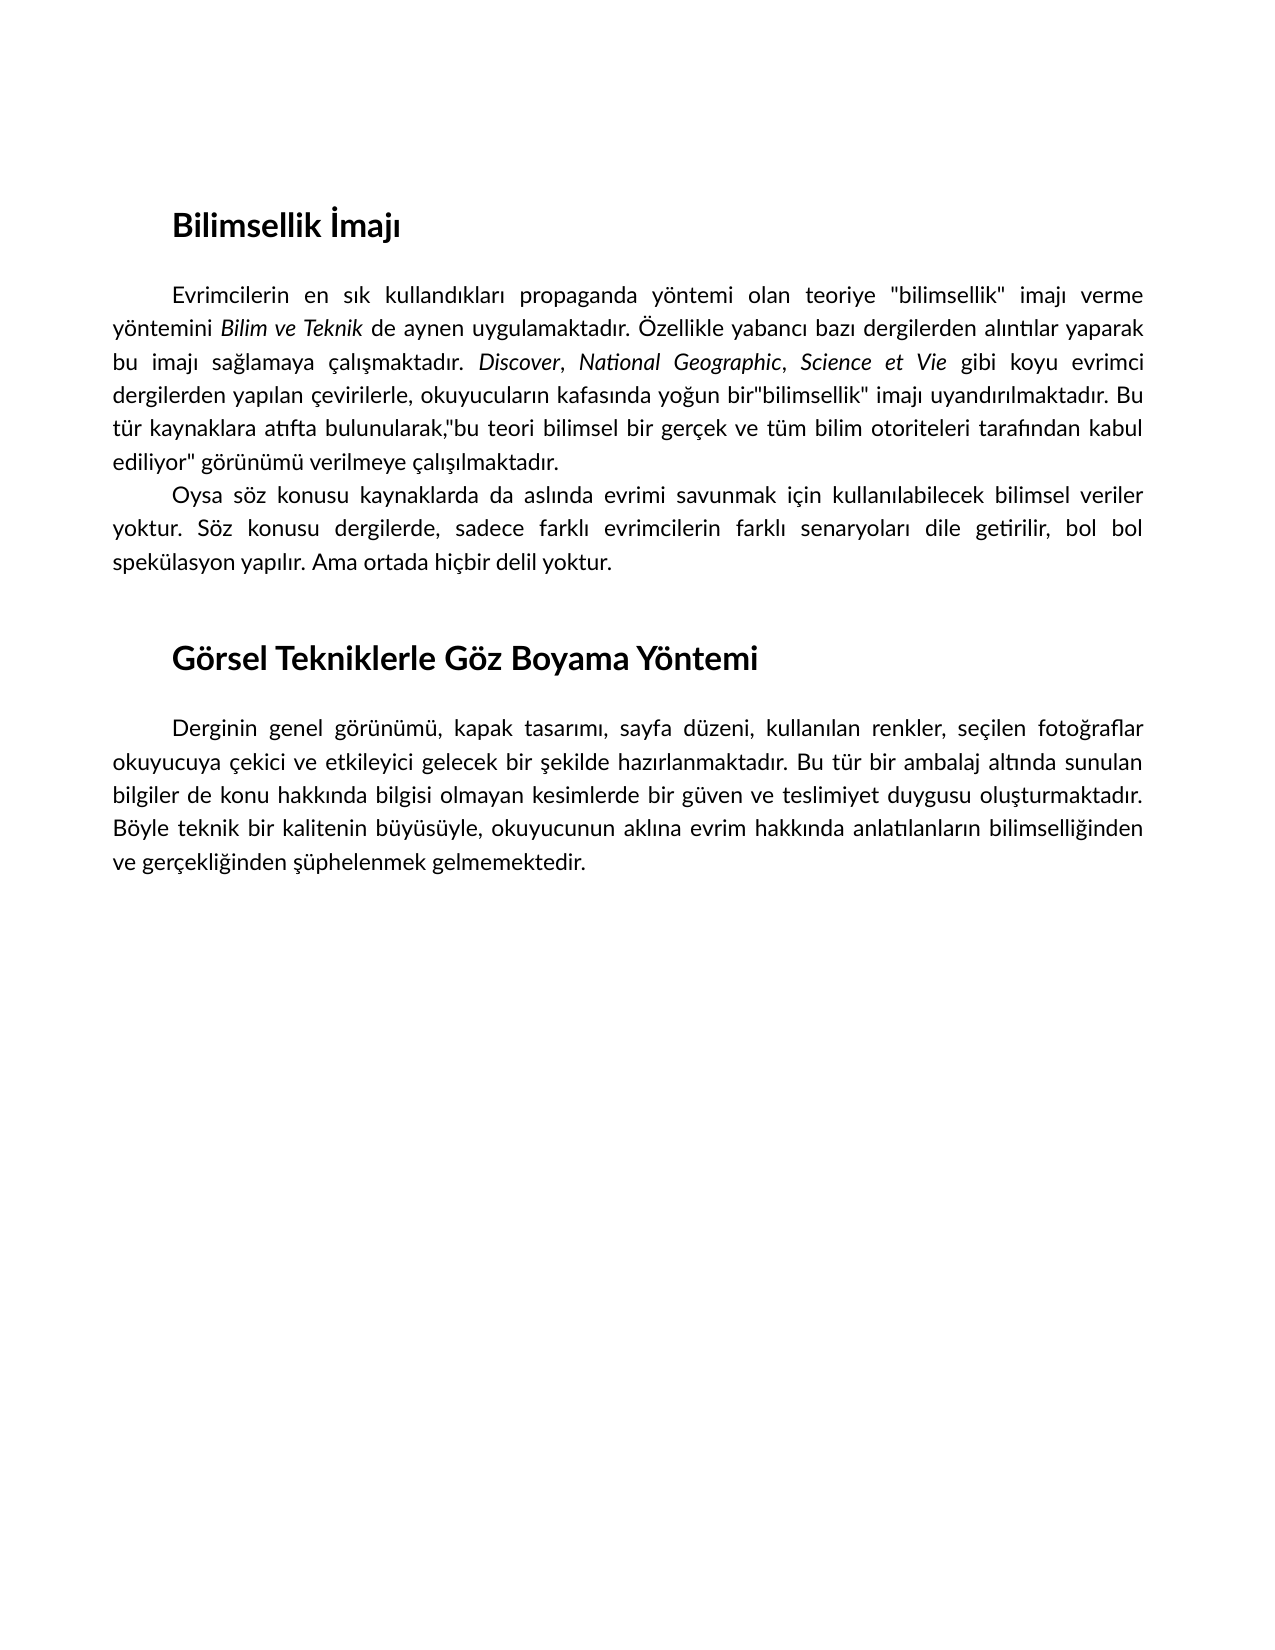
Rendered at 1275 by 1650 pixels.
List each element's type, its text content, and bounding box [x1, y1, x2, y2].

text Bilimsellik İmajı [112, 214, 1145, 243]
text Evrimcilerin en sık kullandıkları propaganda yöntemi olan teoriye "bilimsellik" imajı verme yöntemini Bilim ve Teknik de aynen uygulamaktadır. Özellikle yabancı bazı dergilerden alıntılar yaparak bu imajı sağlamaya çalışmaktadır. Discover, National Geographic, Science et Vie gibi koyu evrimci dergilerden yapılan çevirilerle, okuyucuların kafasında yoğun bir"bilimsellik" imajı uyandırılmaktadır. Bu tür kaynaklara atıfta bulunularak,"bu teori bilimsel bir gerçek ve tüm bilim otoriteleri tarafından kabul ediliyor" görünümü verilmeye çalışılmaktadır. [112, 277, 1145, 477]
text Oysa söz konusu kaynaklarda da aslında evrimi savunmak için kullanılabilecek bilimsel veriler yoktur. Söz konusu dergilerde, sadece farklı evrimcilerin farklı senaryoları dile getirilir, bol bol spekülasyon yapılır. Ama ortada hiçbir delil yoktur. [112, 477, 1145, 577]
text Görsel Tekniklerle Göz Boyama Yöntemi [112, 643, 1145, 677]
text Derginin genel görünümü, kapak tasarımı, sayfa düzeni, kullanılan renkler, seçilen fotoğraflar okuyucuya çekici ve etkileyici gelecek bir şekilde hazırlanmaktadır. Bu tür bir ambalaj altında sunulan bilgiler de konu hakkında bilgisi olmayan kesimlerde bir güven ve teslimiyet duygusu oluşturmaktadır. Böyle teknik bir kalitenin büyüsüyle, okuyucunun aklına evrim hakkında anlatılanların bilimselliğinden ve gerçekliğinden şüphelenmek gelmemektedir. [112, 710, 1145, 877]
